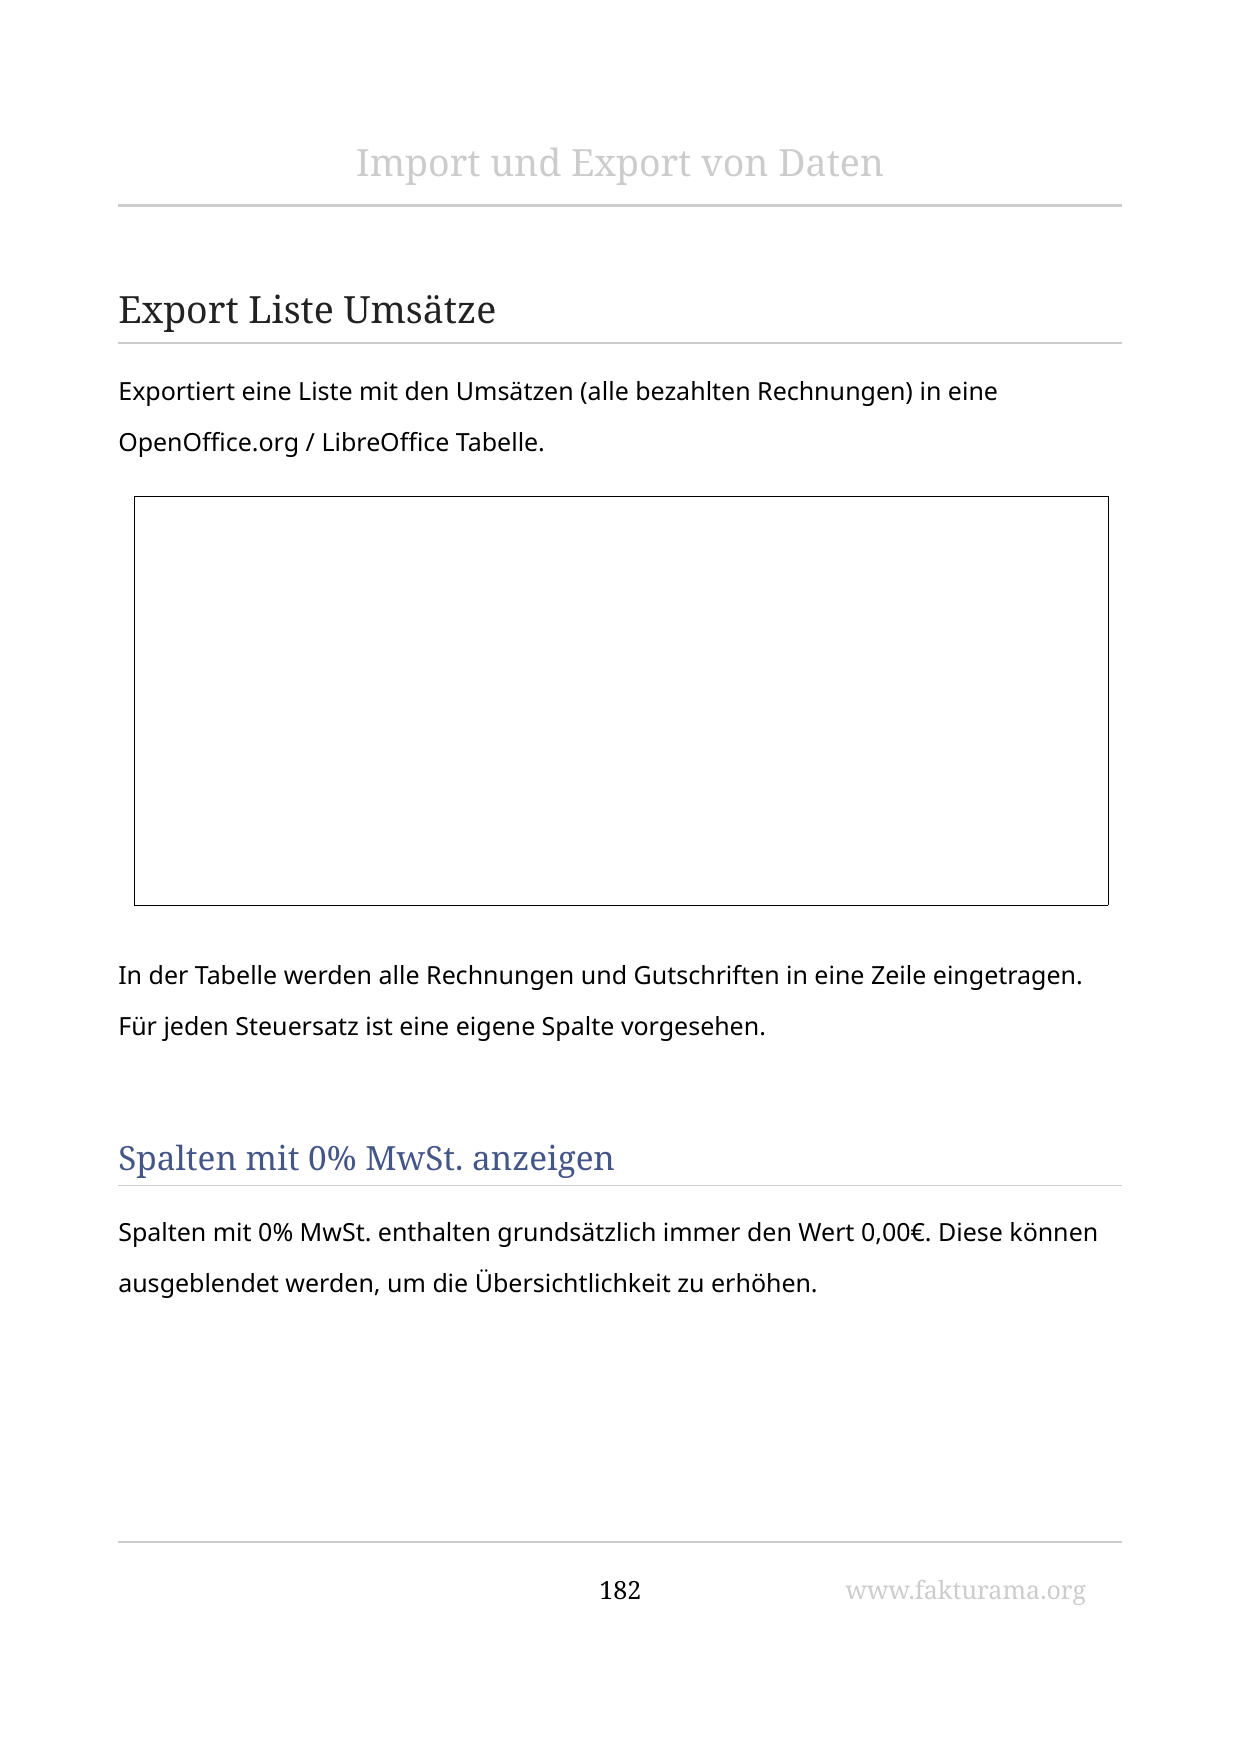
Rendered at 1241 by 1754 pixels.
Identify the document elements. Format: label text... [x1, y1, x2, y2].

text Exportiert eine Liste mit den Umsätzen (alle bezahlten Rechnungen) in eine OpenOffice.org / LibreOffice Tabelle. [118, 373, 1122, 458]
subtitle Spalten mit 0% MwSt. anzeigen [118, 1134, 1122, 1185]
subtitle Export Liste Umsätze [118, 283, 1122, 342]
text Spalten mit 0% MwSt. enthalten grundsätzlich immer den Wert 0,00€. Diese können ausgeblendet werden, um die Übersichtlichkeit zu erhöhen. [118, 1214, 1122, 1299]
text In der Tabelle werden alle Rechnungen und Gutschriften in eine Zeile eingetragen. Für jeden Steuersatz ist eine eigene Spalte vorgesehen. [118, 957, 1122, 1042]
